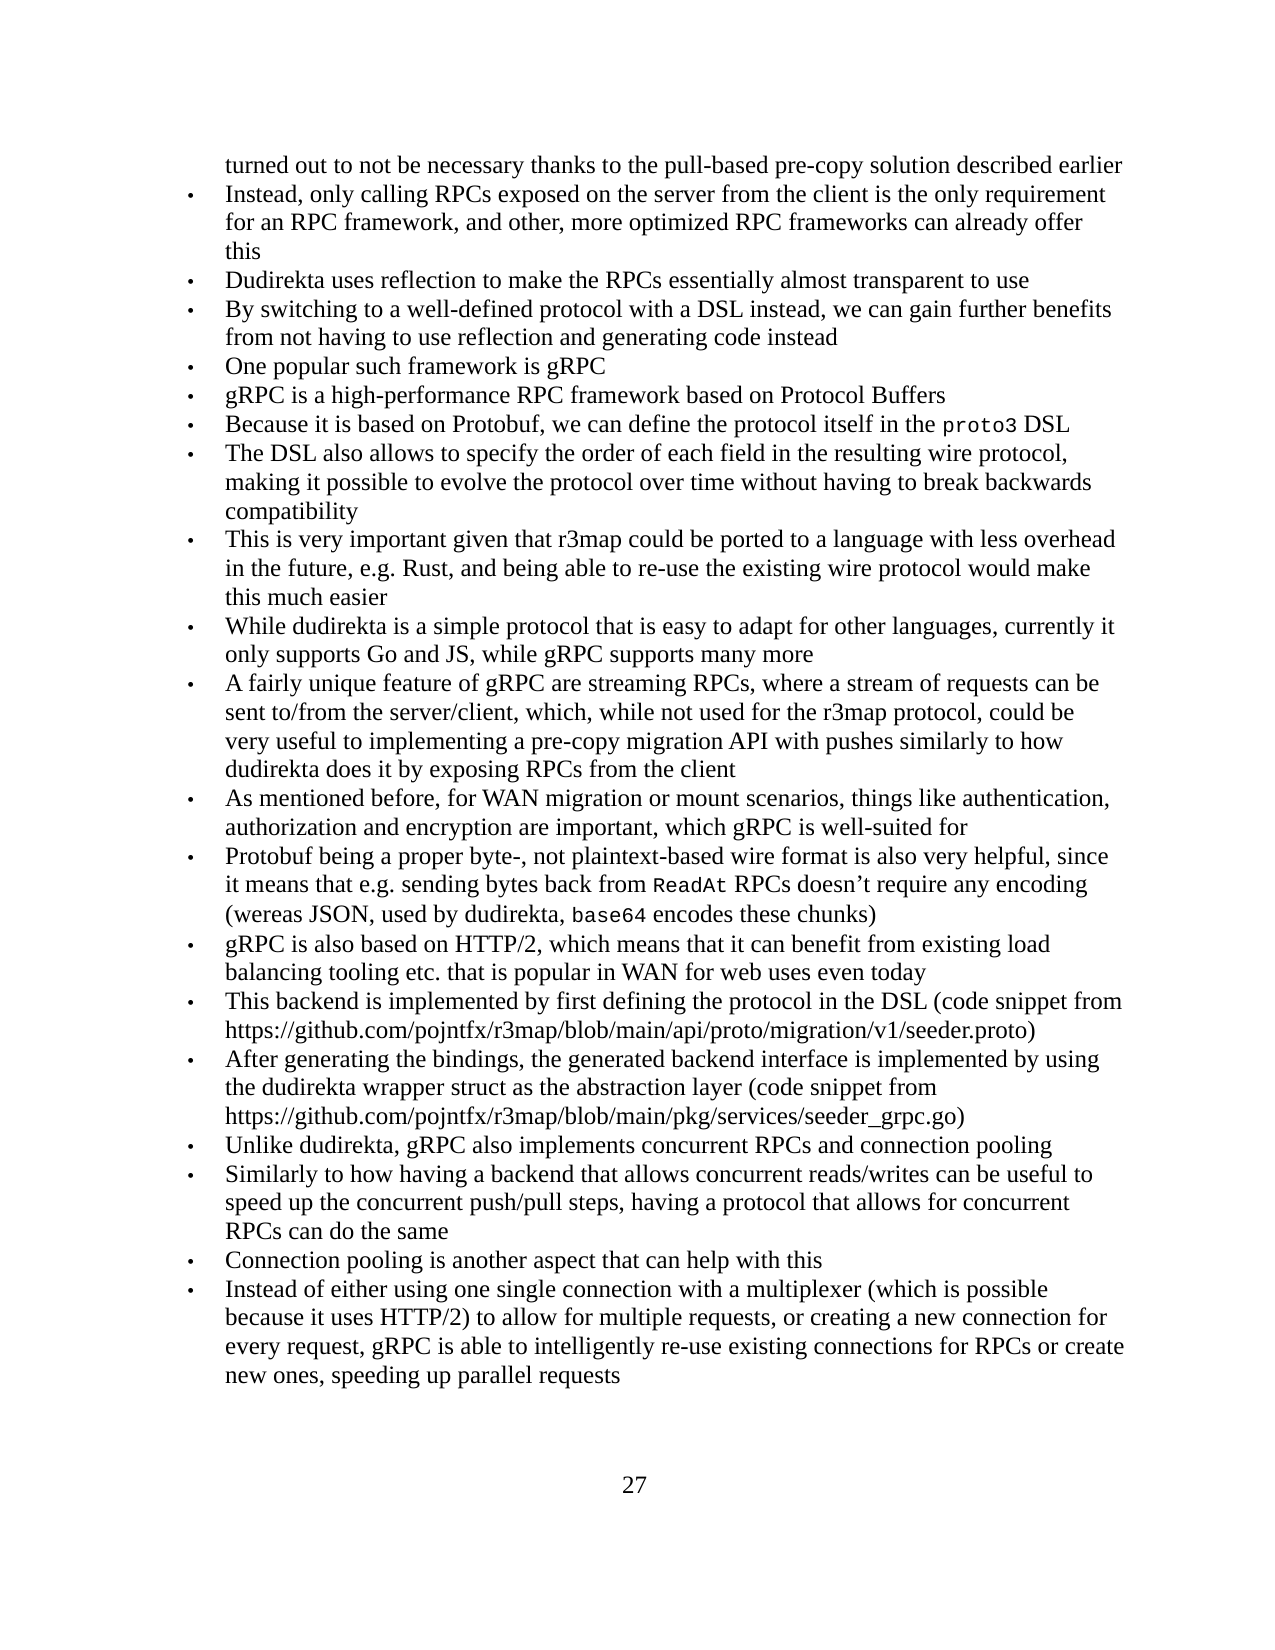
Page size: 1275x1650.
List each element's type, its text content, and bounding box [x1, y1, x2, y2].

list This is very important given that r3map could be ported to a language with less overhead in the future, e.g. Rust, and being able to re-use the existing wire protocol would make this much easier [187, 524, 1125, 611]
list Connection pooling is another aspect that can help with this [187, 1245, 1125, 1274]
list The DSL also allows to specify the order of each field in the resulting wire protocol, making it possible to evolve the protocol over time without having to break backwards compatibility [187, 438, 1125, 524]
list As mentioned before, for WAN migration or mount scenarios, things like authentication, authorization and encryption are important, which gRPC is well-suited for [187, 783, 1125, 841]
list Instead, only calling RPCs exposed on the server from the client is the only requirement for an RPC framework, and other, more optimized RPC frameworks can already offer this [187, 179, 1125, 265]
list A fairly unique feature of gRPC are streaming RPCs, where a stream of requests can be sent to/from the server/client, which, while not used for the r3map protocol, could be very useful to implementing a pre-copy migration API with pushes similarly to how dudirekta does it by exposing RPCs from the client [187, 668, 1125, 783]
list Because it is based on Protobuf, we can define the protocol itself in the proto3 DSL [187, 409, 1125, 438]
list Dudirekta uses reflection to make the RPCs essentially almost transparent to use [187, 265, 1125, 294]
list Unlike dudirekta, gRPC also implements concurrent RPCs and connection pooling [187, 1130, 1125, 1159]
list One popular such framework is gRPC [187, 351, 1125, 380]
list Similarly to how having a backend that allows concurrent reads/writes can be useful to speed up the concurrent push/pull steps, having a protocol that allows for concurrent RPCs can do the same [187, 1159, 1125, 1245]
list Protobuf being a proper byte-, not plaintext-based wire format is also very helpful, since it means that e.g. sending bytes back from ReadAt RPCs doesn’t require any encoding (wereas JSON, used by dudirekta, base64 encodes these chunks) [187, 841, 1125, 929]
list This backend is implemented by first defining the protocol in the DSL (code snippet from https://github.com/pojntfx/r3map/blob/main/api/proto/migration/v1/seeder.proto) [187, 986, 1125, 1044]
list While dudirekta is a simple protocol that is easy to adapt for other languages, currently it only supports Go and JS, while gRPC supports many more [187, 611, 1125, 668]
list After generating the bindings, the generated backend interface is implemented by using the dudirekta wrapper struct as the abstraction layer (code snippet from https://github.com/pojntfx/r3map/blob/main/pkg/services/seeder_grpc.go) [187, 1044, 1125, 1130]
list gRPC is also based on HTTP/2, which means that it can benefit from existing load balancing tooling etc. that is popular in WAN for web uses even today [187, 929, 1125, 986]
list turned out to not be necessary thanks to the pull-based pre-copy solution described earlier [187, 150, 1125, 179]
list Instead of either using one single connection with a multiplexer (which is possible because it uses HTTP/2) to allow for multiple requests, or creating a new connection for every request, gRPC is able to intelligently re-use existing connections for RPCs or create new ones, speeding up parallel requests [187, 1274, 1125, 1389]
list gRPC is a high-performance RPC framework based on Protocol Buffers [187, 380, 1125, 409]
list By switching to a well-defined protocol with a DSL instead, we can gain further benefits from not having to use reflection and generating code instead [187, 294, 1125, 351]
